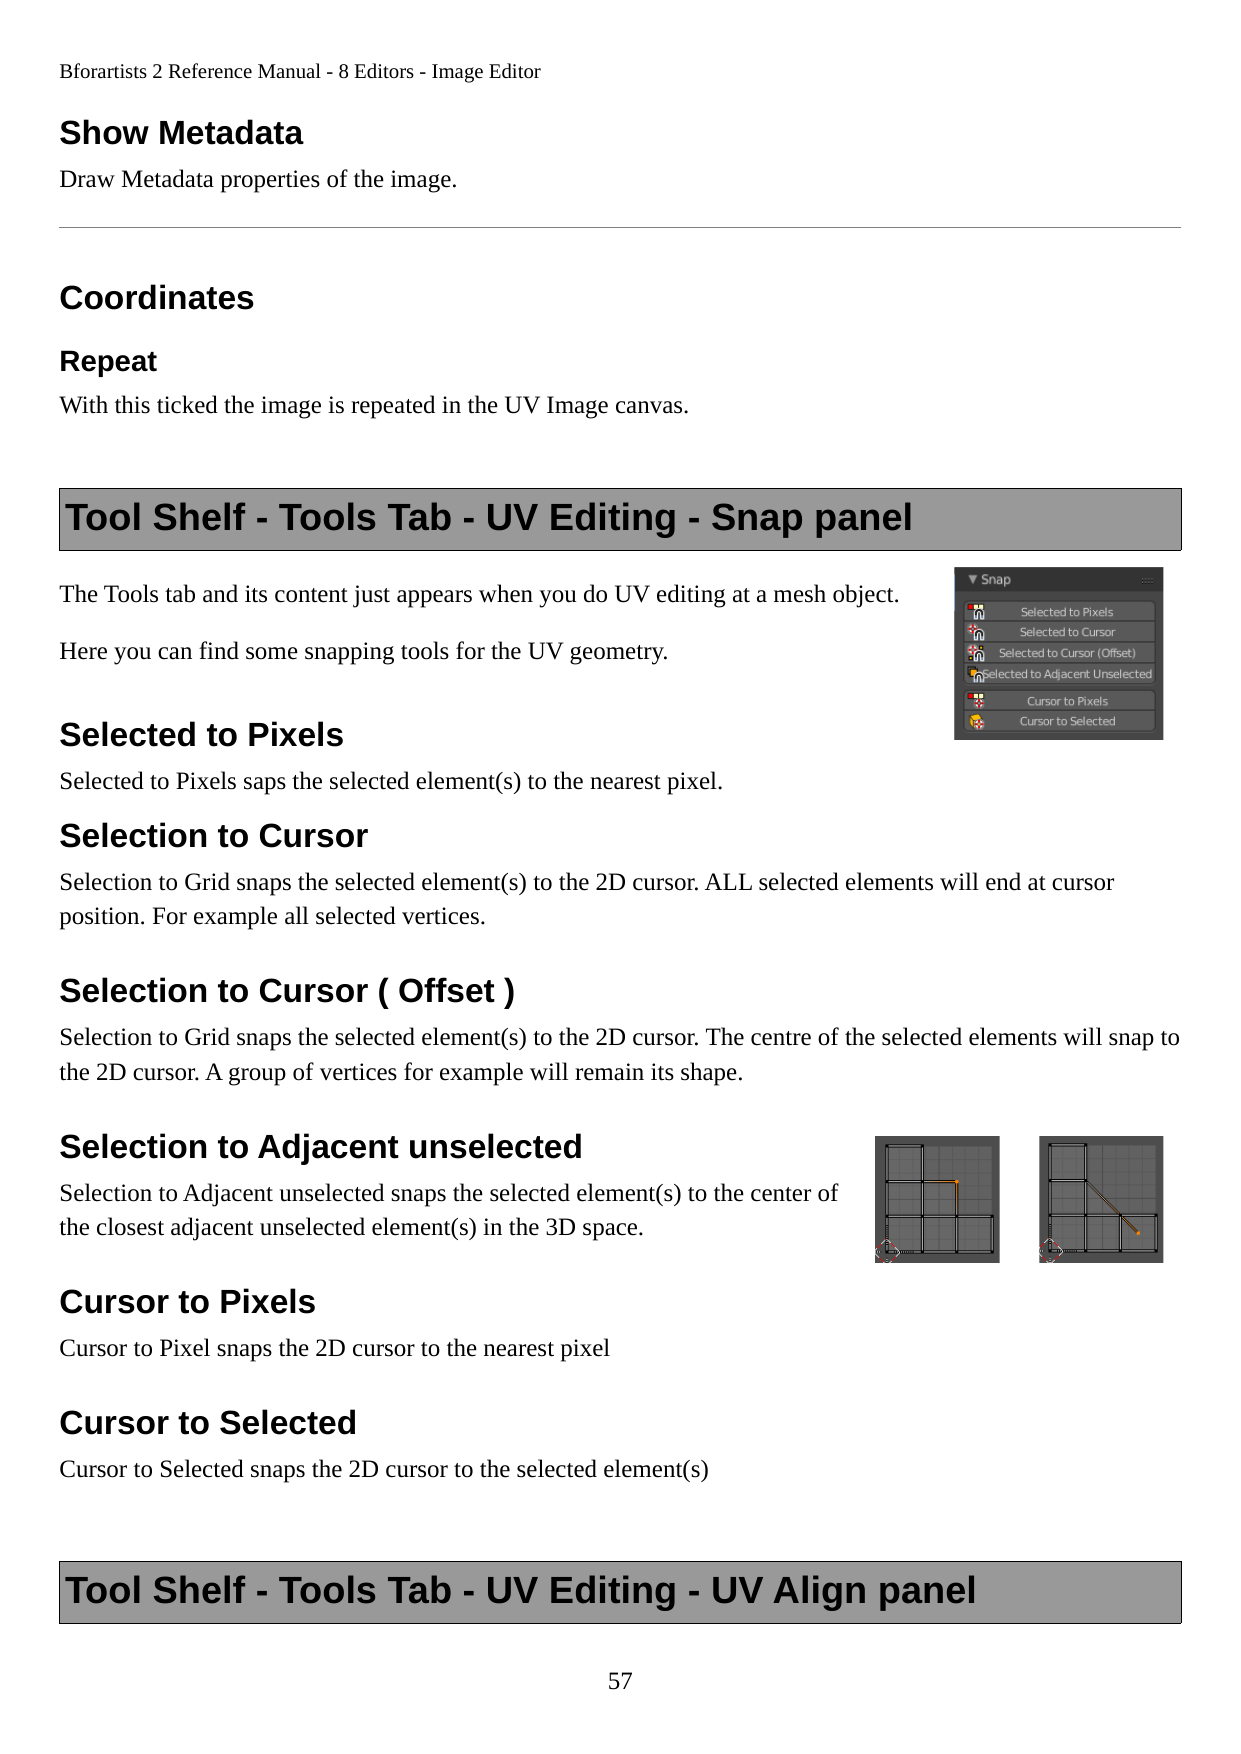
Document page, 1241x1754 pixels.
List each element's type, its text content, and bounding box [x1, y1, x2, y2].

subtitle Coordinates [59, 278, 1181, 316]
text Here you can find some snapping tools for the UV geometry. [59, 636, 954, 665]
subtitle Cursor to Pixels [59, 1282, 1181, 1321]
subtitle Show Metadata [59, 113, 1181, 151]
subtitle Selected to Pixels [59, 715, 1181, 753]
picture [875, 1136, 1000, 1263]
subtitle Cursor to Selected [59, 1403, 1181, 1442]
text The Tools tab and its content just appears when you do UV editing at a mesh object. [59, 579, 954, 608]
text Selection to Adjacent unselected snaps the selected element(s) to the center of the closest adjacent unselected element(s) in the 3D space. [59, 1178, 875, 1241]
text Cursor to Pixel snaps the 2D cursor to the nearest pixel [59, 1333, 1181, 1362]
text Draw Metadata properties of the image. [59, 164, 1181, 192]
subtitle Selection to Cursor ( Offset ) [59, 971, 1181, 1010]
text Selection to Grid snaps the selected element(s) to the 2D cursor. The centre of the selected elements will snap to the 2D cursor. A group of vertices for example will remain its shape. [59, 1022, 1181, 1085]
table_header Tool Shelf - Tools Tab - UV Editing - UV Align panel [60, 1562, 1181, 1623]
picture [954, 567, 1164, 740]
subtitle Selection to Adjacent unselected [59, 1127, 1181, 1165]
text Cursor to Selected snaps the 2D cursor to the selected element(s) [59, 1454, 1181, 1483]
table_header Tool Shelf - Tools Tab - UV Editing - Snap panel [60, 489, 1181, 550]
text Selected to Pixels saps the selected element(s) to the nearest pixel. [59, 766, 1181, 795]
subtitle Selection to Cursor [59, 816, 1181, 854]
picture [1039, 1136, 1164, 1263]
text Selection to Grid snaps the selected element(s) to the 2D cursor. ALL selected elements will end at cursor position. For example all selected vertices. [59, 867, 1181, 930]
text With this ticked the image is repeated in the UV Image canvas. [59, 390, 1181, 418]
subtitle Repeat [59, 343, 1181, 377]
